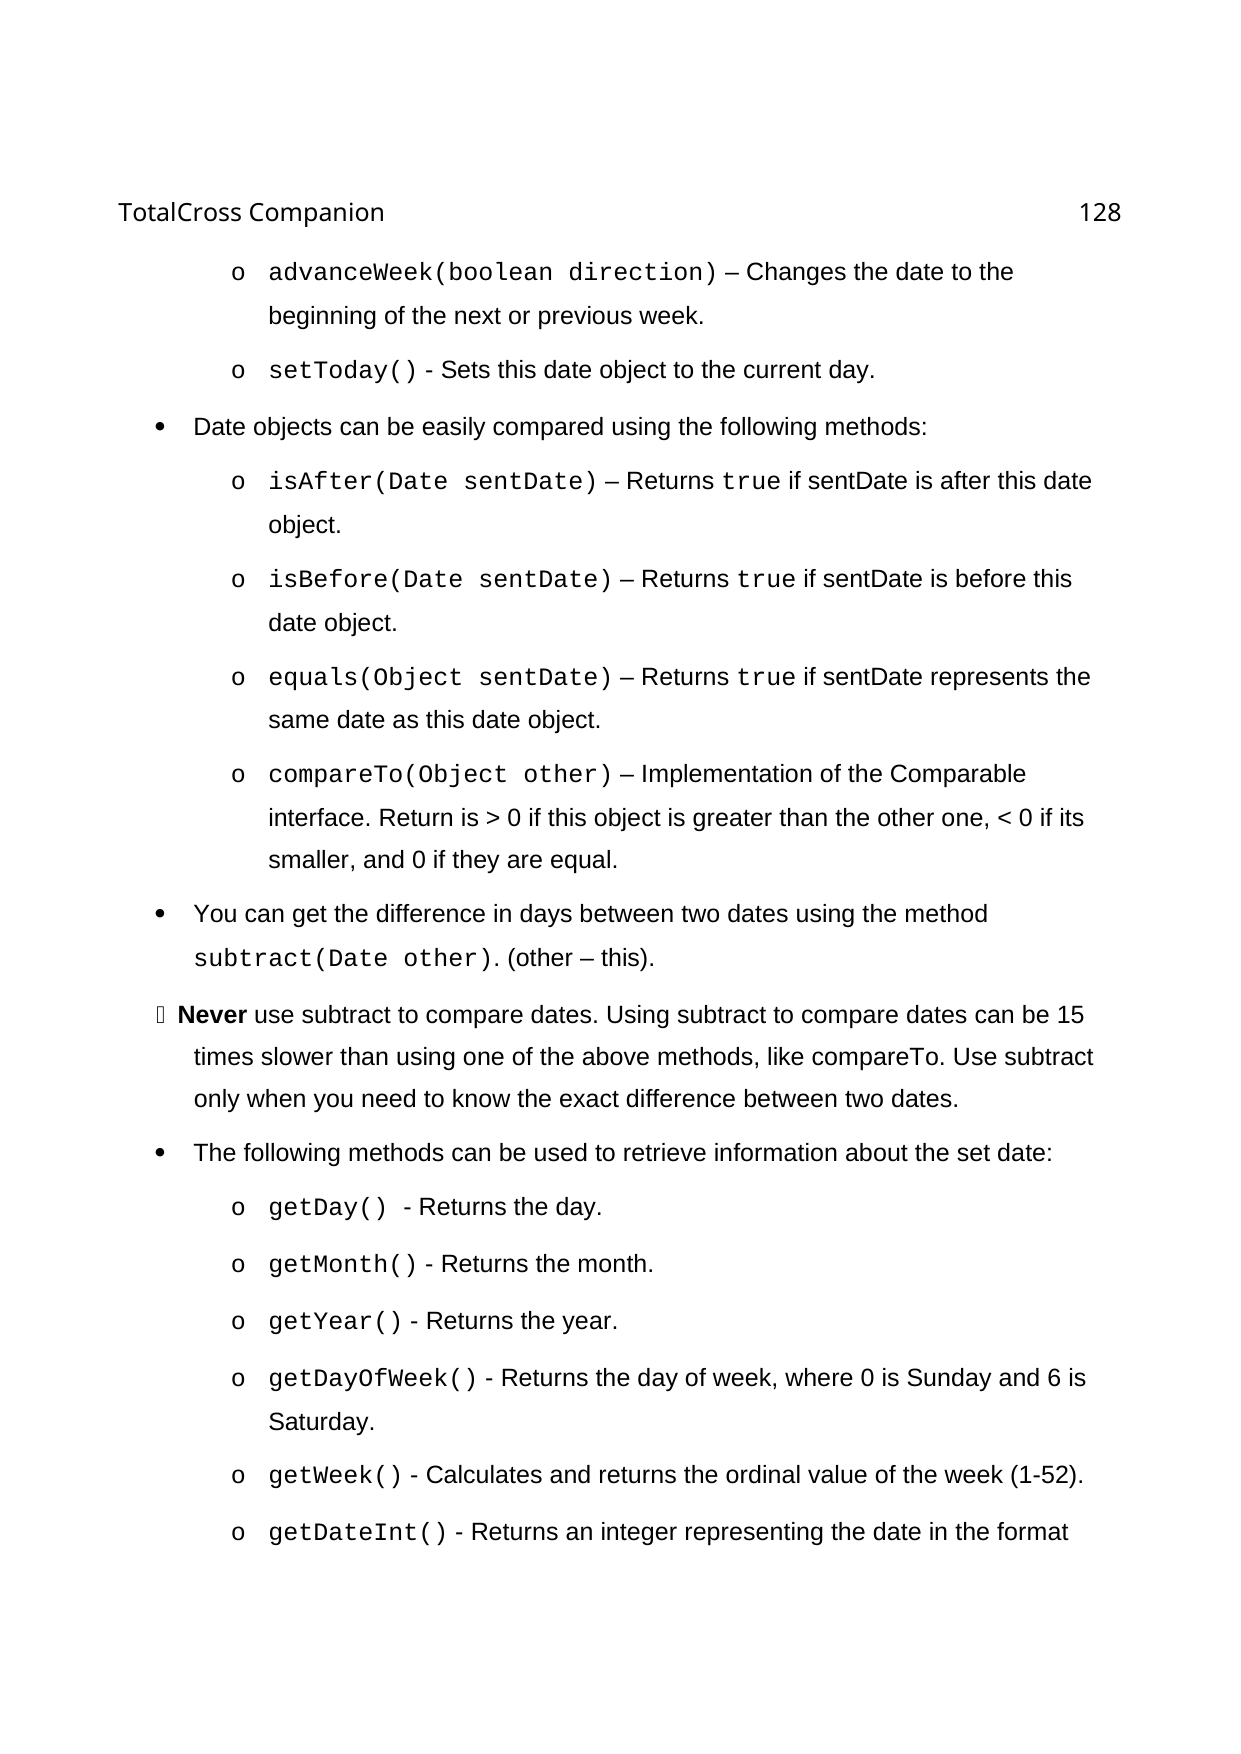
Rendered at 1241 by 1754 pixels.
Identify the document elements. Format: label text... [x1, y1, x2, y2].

list getDayOfWeek() - Returns the day of week, where 0 is Sunday and 6 is Saturday. [231, 1363, 1122, 1436]
list getWeek() - Calculates and returns the ordinal value of the week (1-52). [231, 1461, 1122, 1491]
list isBefore(Date sentDate) – Returns true if sentDate is before this date object. [231, 565, 1122, 637]
list getMonth() - Returns the month. [231, 1250, 1122, 1280]
list equals(Object sentDate) – Returns true if sentDate represents the same date as this date object. [231, 662, 1122, 734]
list getDay() - Returns the day. [231, 1193, 1122, 1223]
list Never use subtract to compare dates. Using subtract to compare dates can be 15 times slower than using one of the above methods, like compareTo. Use subtract only when you need to know the exact difference between two dates. [156, 1001, 1122, 1113]
list isAfter(Date sentDate) – Returns true if sentDate is after this date object. [231, 467, 1122, 539]
list advanceWeek(boolean direction) – Changes the date to the beginning of the next or previous week. [231, 258, 1122, 330]
list The following methods can be used to retrieve information about the set date: [156, 1139, 1122, 1167]
list setToday() - Sets this date object to the current day. [231, 356, 1122, 386]
list getYear() - Returns the year. [231, 1307, 1122, 1337]
list You can get the difference in days between two dates using the method subtract(Date other). (other – this). [156, 900, 1122, 974]
list compareTo(Object other) – Implementation of the Comparable interface. Return is > 0 if this object is greater than the other one, < 0 if its smaller, and 0 if they are equal. [231, 760, 1122, 874]
list getDateInt() - Returns an integer representing the date in the format [231, 1518, 1122, 1548]
list Date objects can be easily compared using the following methods: [156, 413, 1122, 441]
